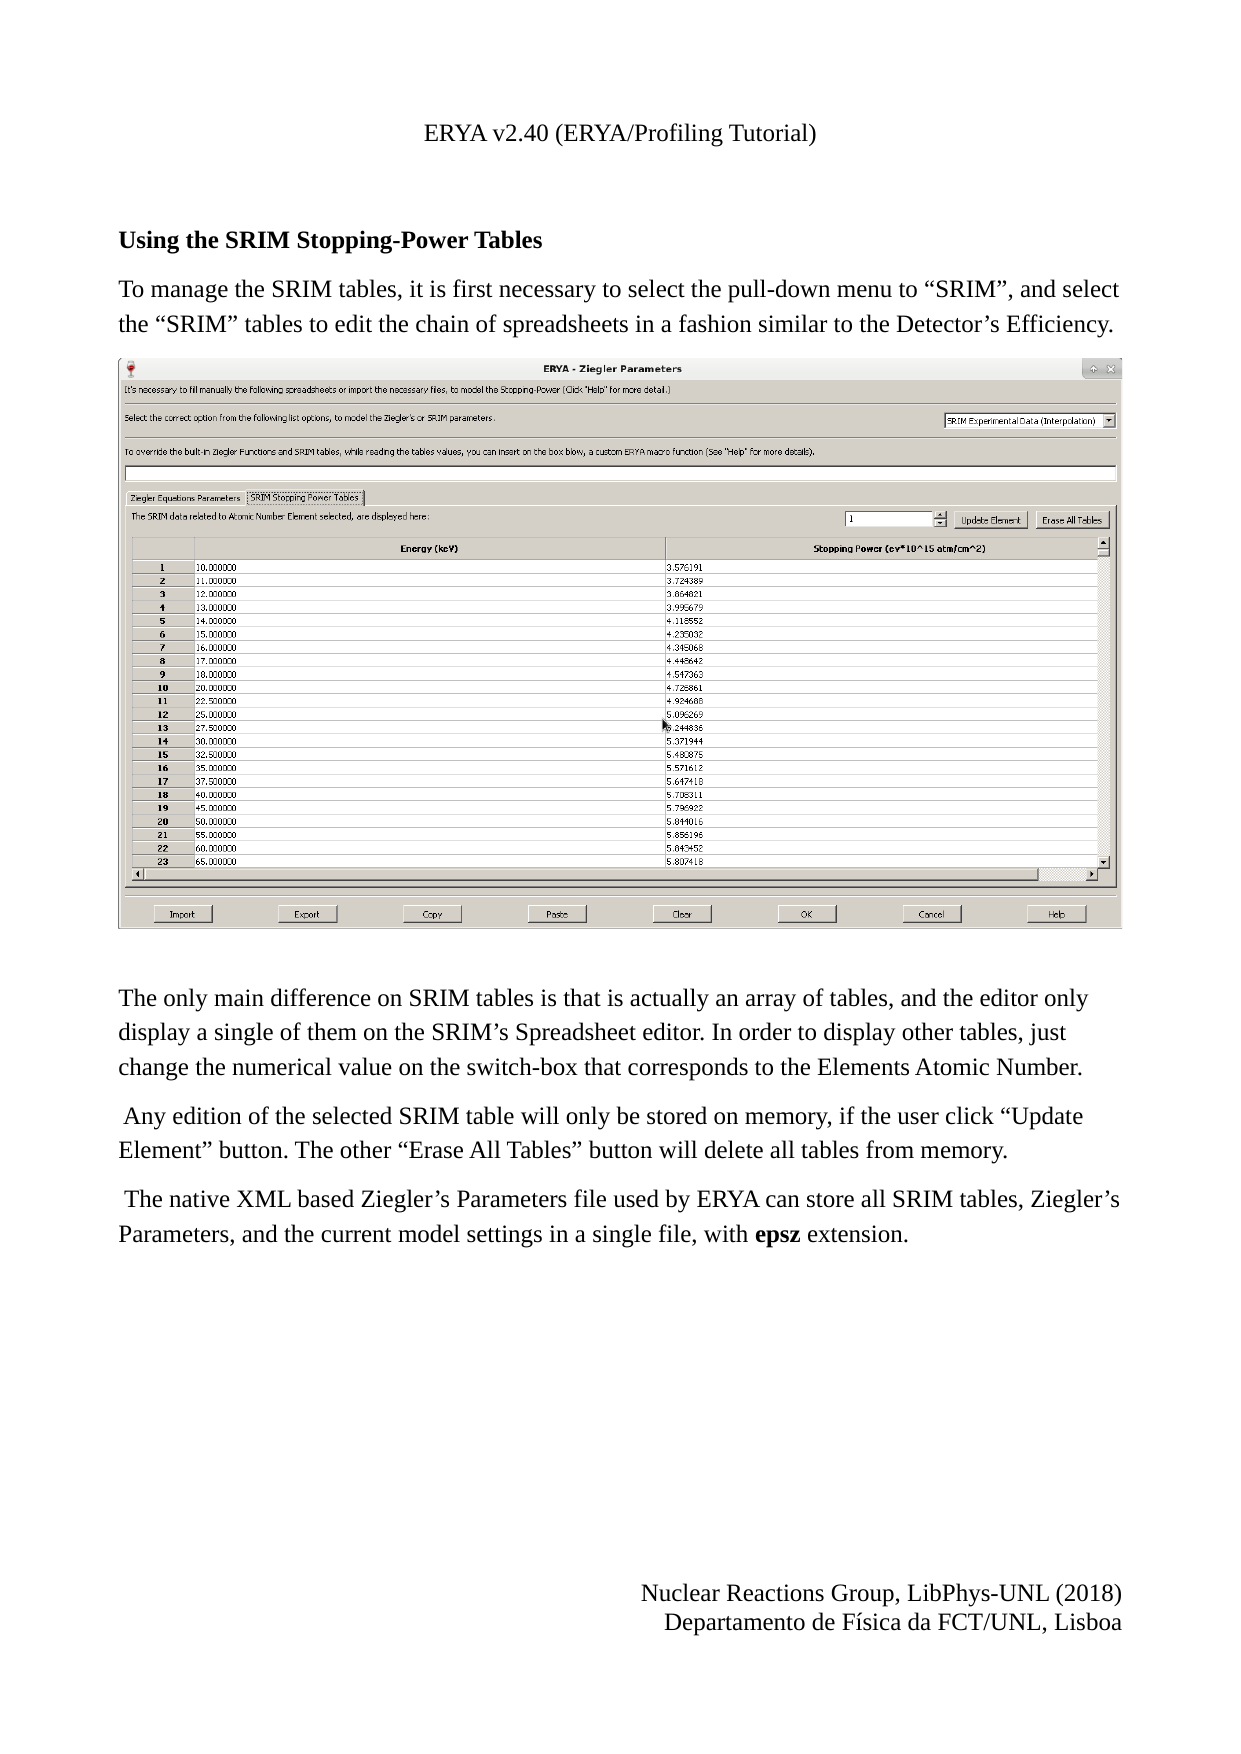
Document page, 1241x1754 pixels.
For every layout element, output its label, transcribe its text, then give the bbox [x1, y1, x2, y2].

text The only main difference on SRIM tables is that is actually an array of tables, and the editor only display a single of them on the SRIM’s Spreadsheet editor. In order to display other tables, just change the numerical value on the switch-box that corresponds to the Elements Atomic Number. [118, 983, 1122, 1081]
text The native XML based Ziegler’s Parameters file used by ERYA can store all SRIM tables, Ziegler’s Parameters, and the current model settings in a single file, with epsz extension. [118, 1184, 1122, 1248]
picture [118, 358, 1123, 929]
text Using the SRIM Stopping-Power Tables [118, 225, 1122, 254]
text Any edition of the selected SRIM table will only be stored on memory, if the user click “Update Element” button. The other “Erase All Tables” button will delete all tables from memory. [118, 1101, 1122, 1164]
text To manage the SRIM tables, it is first necessary to select the pull-down menu to “SRIM”, and select the “SRIM” tables to edit the chain of spreadsheets in a fashion similar to the Detector’s Efficiency. [118, 274, 1122, 338]
